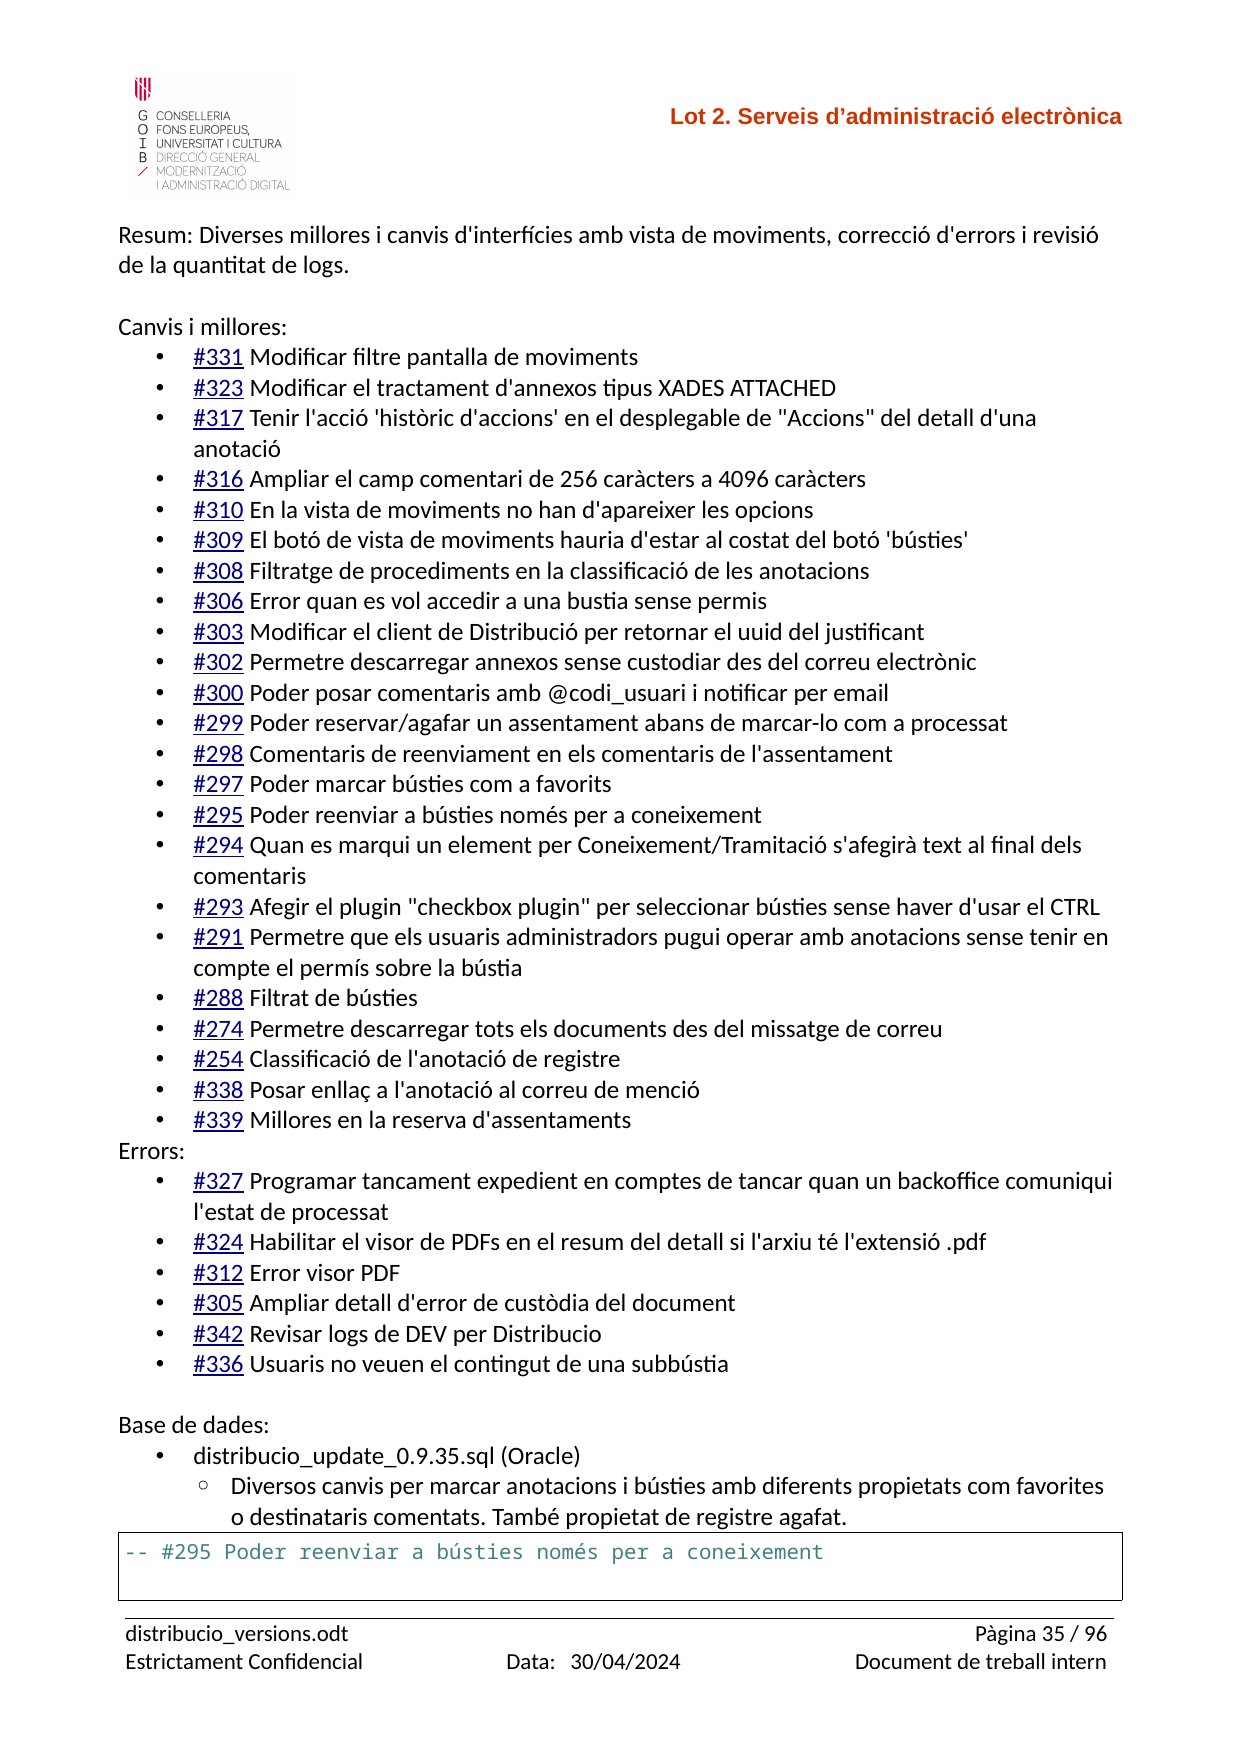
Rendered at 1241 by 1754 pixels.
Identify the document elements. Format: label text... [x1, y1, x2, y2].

list #299 Poder reservar/agafar un assentament abans de marcar-lo com a processat [156, 707, 1122, 738]
list #254 Classificació de l'anotació de registre [156, 1043, 1122, 1074]
list #312 Error visor PDF [156, 1257, 1122, 1287]
list #300 Poder posar comentaris amb @codi_usuari i notificar per email [156, 677, 1122, 707]
text Errors: [118, 1135, 1122, 1165]
list #294 Quan es marqui un element per Coneixement/Tramitació s'afegirà text al final dels comentaris [156, 829, 1122, 891]
list #302 Permetre descarregar annexos sense custodiar des del correu electrònic [156, 646, 1122, 677]
list #336 Usuaris no veuen el contingut de una subbústia [156, 1348, 1122, 1379]
list distribucio_update_0.9.35.sql (Oracle) [156, 1440, 1122, 1471]
list #338 Posar enllaç a l'anotació al correu de menció [156, 1074, 1122, 1104]
text Base de dades: [118, 1409, 1122, 1440]
list #342 Revisar logs de DEV per Distribucio [156, 1318, 1122, 1348]
list #323 Modificar el tractament d'annexos tipus XADES ATTACHED [156, 372, 1122, 402]
list #306 Error quan es vol accedir a una bustia sense permis [156, 585, 1122, 616]
list #297 Poder marcar bústies com a favorits [156, 768, 1122, 799]
list #331 Modificar filtre pantalla de moviments [156, 341, 1122, 372]
list #288 Filtrat de bústies [156, 982, 1122, 1013]
list #298 Comentaris de reenviament en els comentaris de l'assentament [156, 738, 1122, 768]
list #293 Afegir el plugin "checkbox plugin" per seleccionar bústies sense haver d'usar el CTRL [156, 891, 1122, 921]
list #316 Ampliar el camp comentari de 256 caràcters a 4096 caràcters [156, 463, 1122, 494]
list #324 Habilitar el visor de PDFs en el resum del detall si l'arxiu té l'extensió .pdf [156, 1226, 1122, 1257]
table_header -- #295 Poder reenviar a bústies només per a coneixement [119, 1533, 1122, 1600]
text Resum: Diverses millores i canvis d'interfícies amb vista de moviments, correcció d'errors i revisió de la quantitat de logs. [118, 219, 1122, 280]
list #339 Millores en la reserva d'assentaments [156, 1104, 1122, 1135]
list Diversos canvis per marcar anotacions i bústies amb diferents propietats com favorites o destinataris comentats. També propietat de registre agafat. [193, 1471, 1122, 1532]
list #310 En la vista de moviments no han d'apareixer les opcions [156, 494, 1122, 524]
list #309 El botó de vista de moviments hauria d'estar al costat del botó 'bústies' [156, 524, 1122, 555]
list #295 Poder reenviar a bústies només per a coneixement [156, 799, 1122, 829]
list #327 Programar tancament expedient en comptes de tancar quan un backoffice comuniqui l'estat de processat [156, 1165, 1122, 1226]
list #308 Filtratge de procediments en la classificació de les anotacions [156, 555, 1122, 585]
list #317 Tenir l'acció 'històric d'accions' en el desplegable de "Accions" del detall d'una anotació [156, 402, 1122, 463]
list #291 Permetre que els usuaris administradors pugui operar amb anotacions sense tenir en compte el permís sobre la bústia [156, 921, 1122, 982]
list #274 Permetre descarregar tots els documents des del missatge de correu [156, 1013, 1122, 1043]
list #305 Ampliar detall d'error de custòdia del document [156, 1287, 1122, 1318]
list #303 Modificar el client de Distribució per retornar el uuid del justificant [156, 616, 1122, 646]
text Canvis i millores: [118, 311, 1122, 341]
picture [126, 70, 299, 197]
